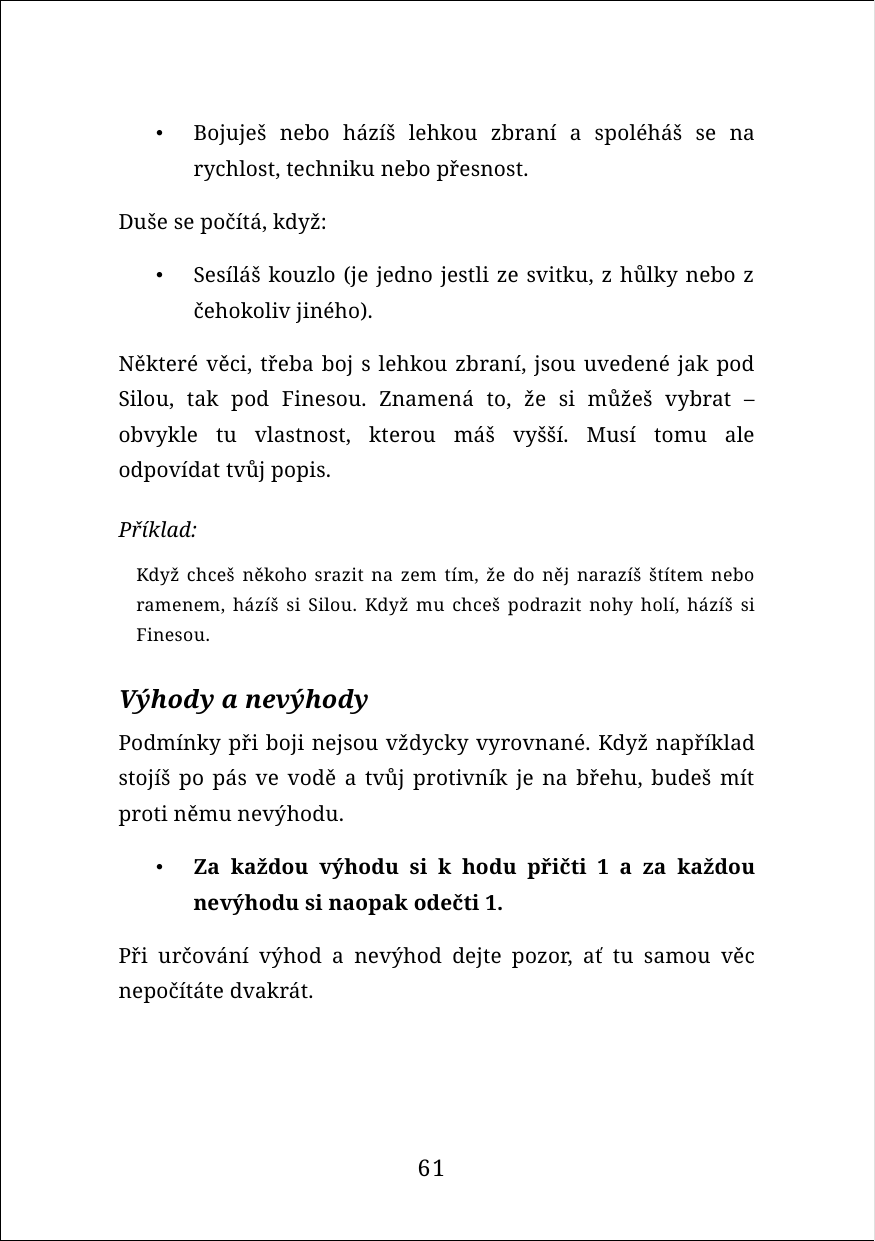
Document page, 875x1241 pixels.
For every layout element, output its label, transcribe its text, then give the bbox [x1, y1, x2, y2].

text Při určování výhod a nevýhod dejte pozor, ať tu samou věc nepočítáte dvakrát. [118, 941, 756, 1005]
list Za každou výhodu si k hodu přičti 1 a za každou nevýhodu si naopak odečti 1. [156, 852, 756, 916]
text Když chceš někoho srazit na zem tím, že do něj narazíš štítem nebo ramenem, házíš si Silou. Když mu chceš podrazit nohy holí, házíš si Finesou. [136, 562, 756, 647]
subtitle Výhody a nevýhody [118, 682, 756, 716]
text Podmínky při boji nejsou vždycky vyrovnané. Když například stojíš po pás ve vodě a tvůj protivník je na břehu, budeš mít proti němu nevýhodu. [118, 728, 756, 827]
text Duše se počítá, když: [118, 207, 756, 235]
list Bojuješ nebo házíš lehkou zbraní a spoléháš se na rychlost, techniku nebo přesnost. [156, 118, 756, 182]
list Sesíláš kouzlo (je jedno jestli ze svitku, z hůlky nebo z čehokoliv jiného). [156, 260, 756, 324]
text Příklad: [118, 515, 756, 543]
text Některé věci, třeba boj s lehkou zbraní, jsou uvedené jak pod Silou, tak pod Finesou. Znamená to, že si můžeš vybrat – obvykle tu vlastnost, kterou máš vyšší. Musí tomu ale odpovídat tvůj popis. [118, 349, 756, 484]
